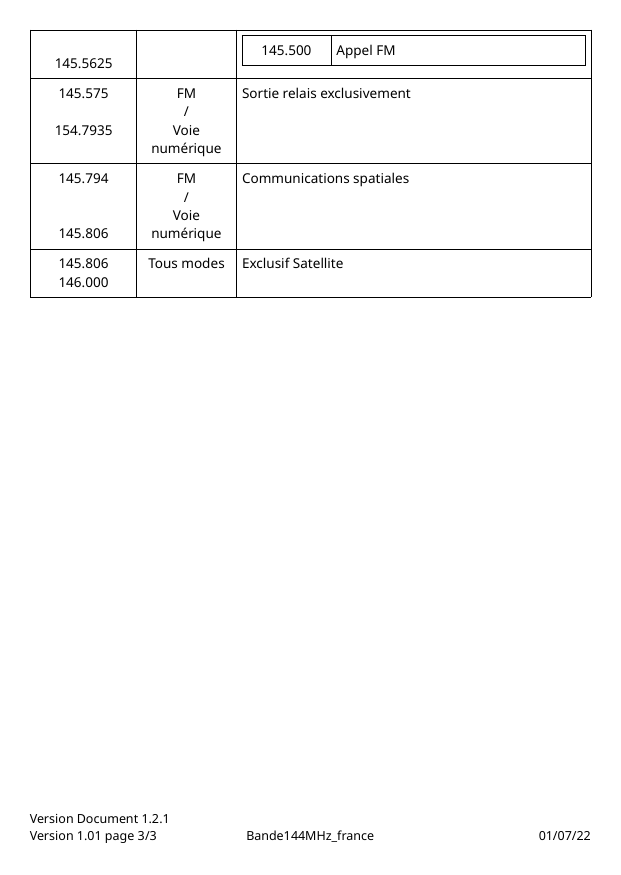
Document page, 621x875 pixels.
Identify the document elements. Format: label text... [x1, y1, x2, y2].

table_cell FM / Voie numérique [137, 79, 236, 163]
table_cell Sortie relais exclusivement [237, 79, 591, 163]
table_cell [237, 31, 591, 78]
table_cell 145.794 145.806 [31, 164, 136, 248]
table_cell Exclusif Satellite [237, 250, 591, 297]
table_cell FM / Voie numérique [137, 164, 236, 248]
table_cell Appel FM [332, 36, 585, 65]
table_cell 145.500 [243, 36, 331, 65]
table_cell [137, 31, 236, 78]
table_cell Communications spatiales [237, 164, 591, 248]
table_cell Tous modes [137, 250, 236, 297]
table_cell 145.575 154.7935 [31, 79, 136, 163]
table_cell 145.5625 [31, 31, 136, 78]
table_cell 145.806 146.000 [31, 250, 136, 297]
